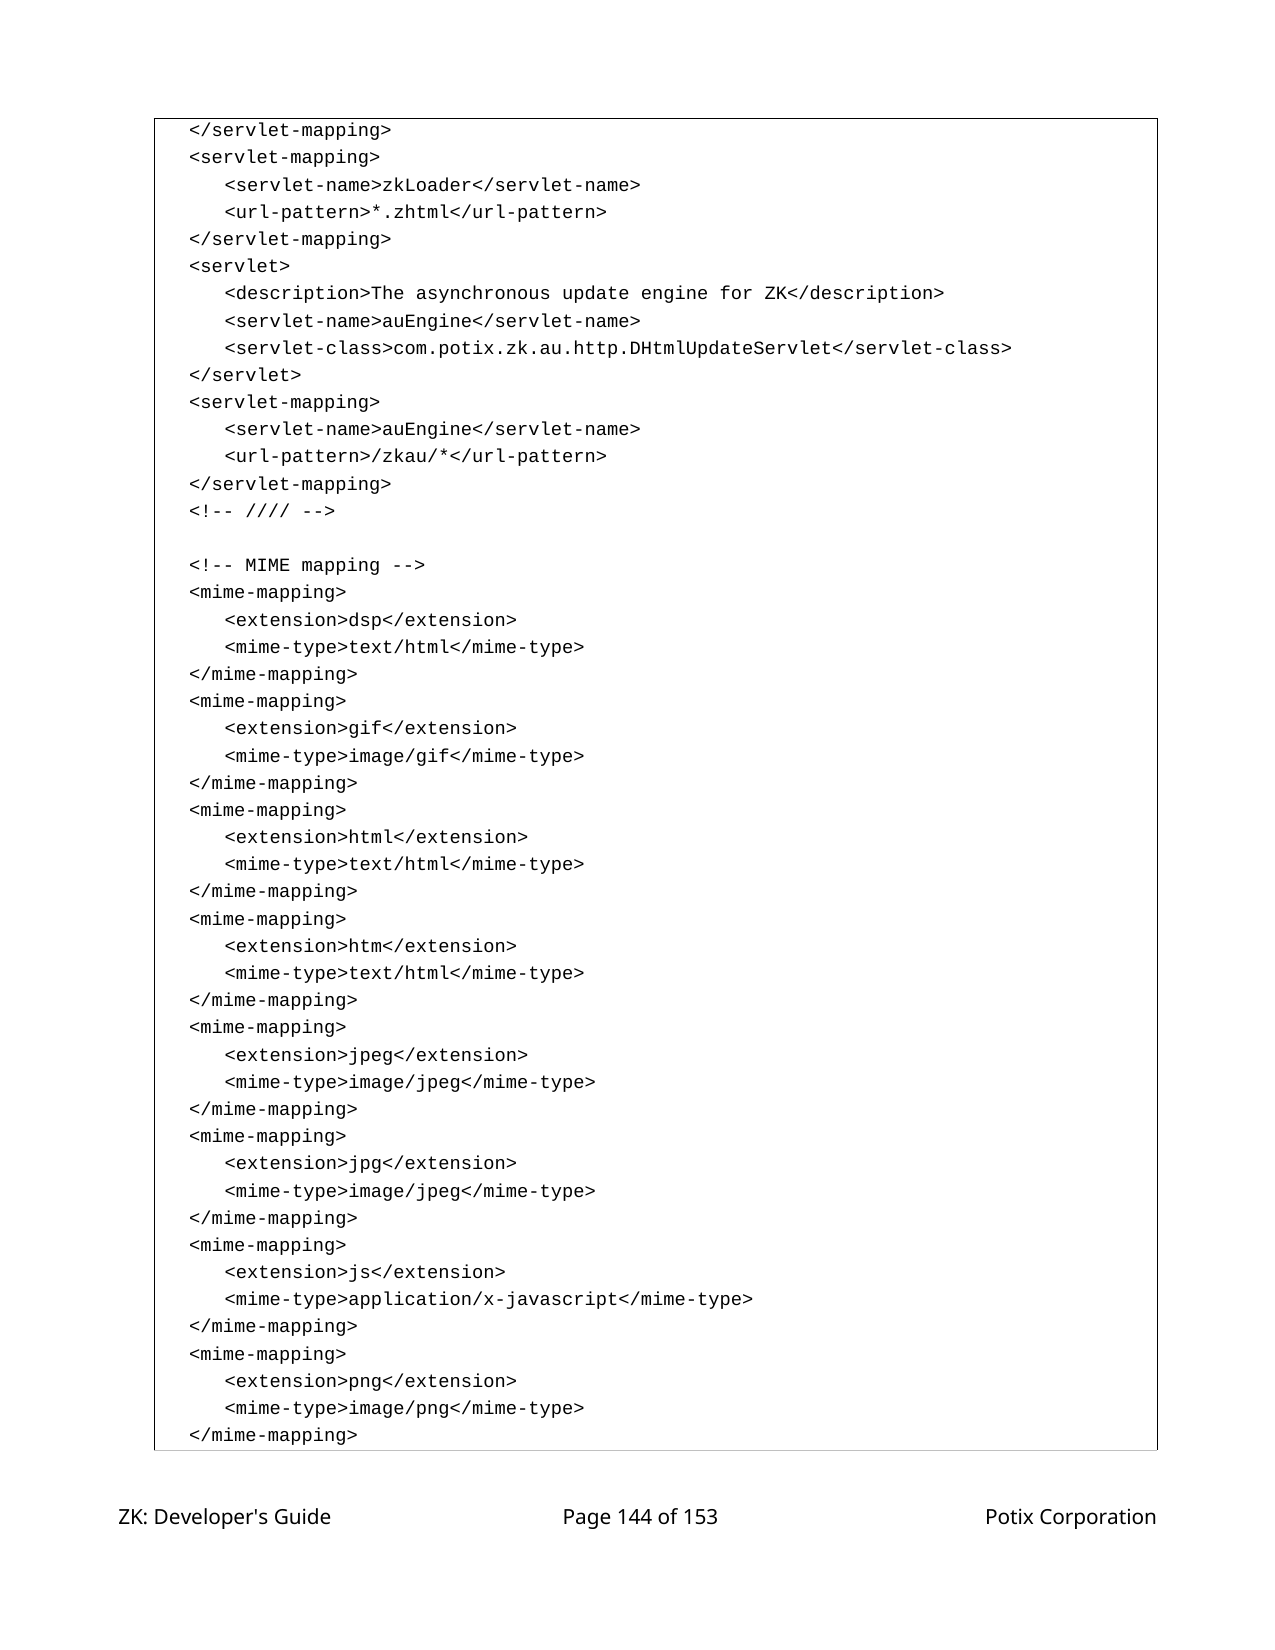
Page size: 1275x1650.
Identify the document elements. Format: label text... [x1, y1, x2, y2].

text </mime-mapping> [155, 662, 1157, 686]
text <!-- MIME mapping --> [155, 553, 1157, 577]
text <extension>dsp</extension> [155, 607, 1157, 632]
text <url-pattern>*.zhtml</url-pattern> [155, 200, 1157, 224]
text <extension>png</extension> [155, 1369, 1157, 1393]
text <servlet-mapping> [155, 390, 1157, 414]
text <extension>js</extension> [155, 1260, 1157, 1284]
text <servlet-mapping> [155, 145, 1157, 169]
text <mime-type>application/x-javascript</mime-type> [155, 1287, 1157, 1311]
text <mime-mapping> [155, 1015, 1157, 1039]
text <extension>jpg</extension> [155, 1151, 1157, 1176]
text </mime-mapping> [155, 988, 1157, 1012]
text <mime-type>image/jpeg</mime-type> [155, 1178, 1157, 1203]
text <servlet-class>com.potix.zk.au.http.DHtmlUpdateServlet</servlet-class> [155, 336, 1157, 360]
text <servlet-name>auEngine</servlet-name> [155, 308, 1157, 333]
text <mime-type>text/html</mime-type> [155, 635, 1157, 659]
text <description>The asynchronous update engine for ZK</description> [155, 281, 1157, 306]
text </mime-mapping> [155, 771, 1157, 795]
text <mime-mapping> [155, 1124, 1157, 1148]
text </mime-mapping> [155, 1314, 1157, 1339]
text <servlet> [155, 254, 1157, 278]
text <mime-mapping> [155, 580, 1157, 604]
text <mime-type>image/gif</mime-type> [155, 743, 1157, 768]
text <mime-mapping> [155, 798, 1157, 822]
text </servlet-mapping> [155, 472, 1157, 496]
text <url-pattern>/zkau/*</url-pattern> [155, 444, 1157, 469]
text <mime-type>image/png</mime-type> [155, 1396, 1157, 1420]
text <extension>jpeg</extension> [155, 1042, 1157, 1067]
text <mime-mapping> [155, 1342, 1157, 1366]
text <extension>html</extension> [155, 825, 1157, 849]
text <extension>htm</extension> [155, 934, 1157, 958]
text </servlet> [155, 363, 1157, 387]
text </mime-mapping> [155, 1206, 1157, 1230]
text <mime-mapping> [155, 1233, 1157, 1257]
text <mime-type>text/html</mime-type> [155, 852, 1157, 876]
text <mime-type>text/html</mime-type> [155, 961, 1157, 985]
text <mime-type>image/jpeg</mime-type> [155, 1070, 1157, 1094]
text <servlet-name>auEngine</servlet-name> [155, 417, 1157, 441]
text <servlet-name>zkLoader</servlet-name> [155, 172, 1157, 197]
text </mime-mapping> [155, 879, 1157, 904]
text <extension>gif</extension> [155, 716, 1157, 741]
text <!-- //// --> [155, 499, 1157, 523]
text <mime-mapping> [155, 689, 1157, 713]
text </servlet-mapping> [155, 119, 1157, 142]
text </mime-mapping> [155, 1423, 1157, 1450]
text </mime-mapping> [155, 1097, 1157, 1121]
text <mime-mapping> [155, 907, 1157, 931]
text </servlet-mapping> [155, 227, 1157, 251]
